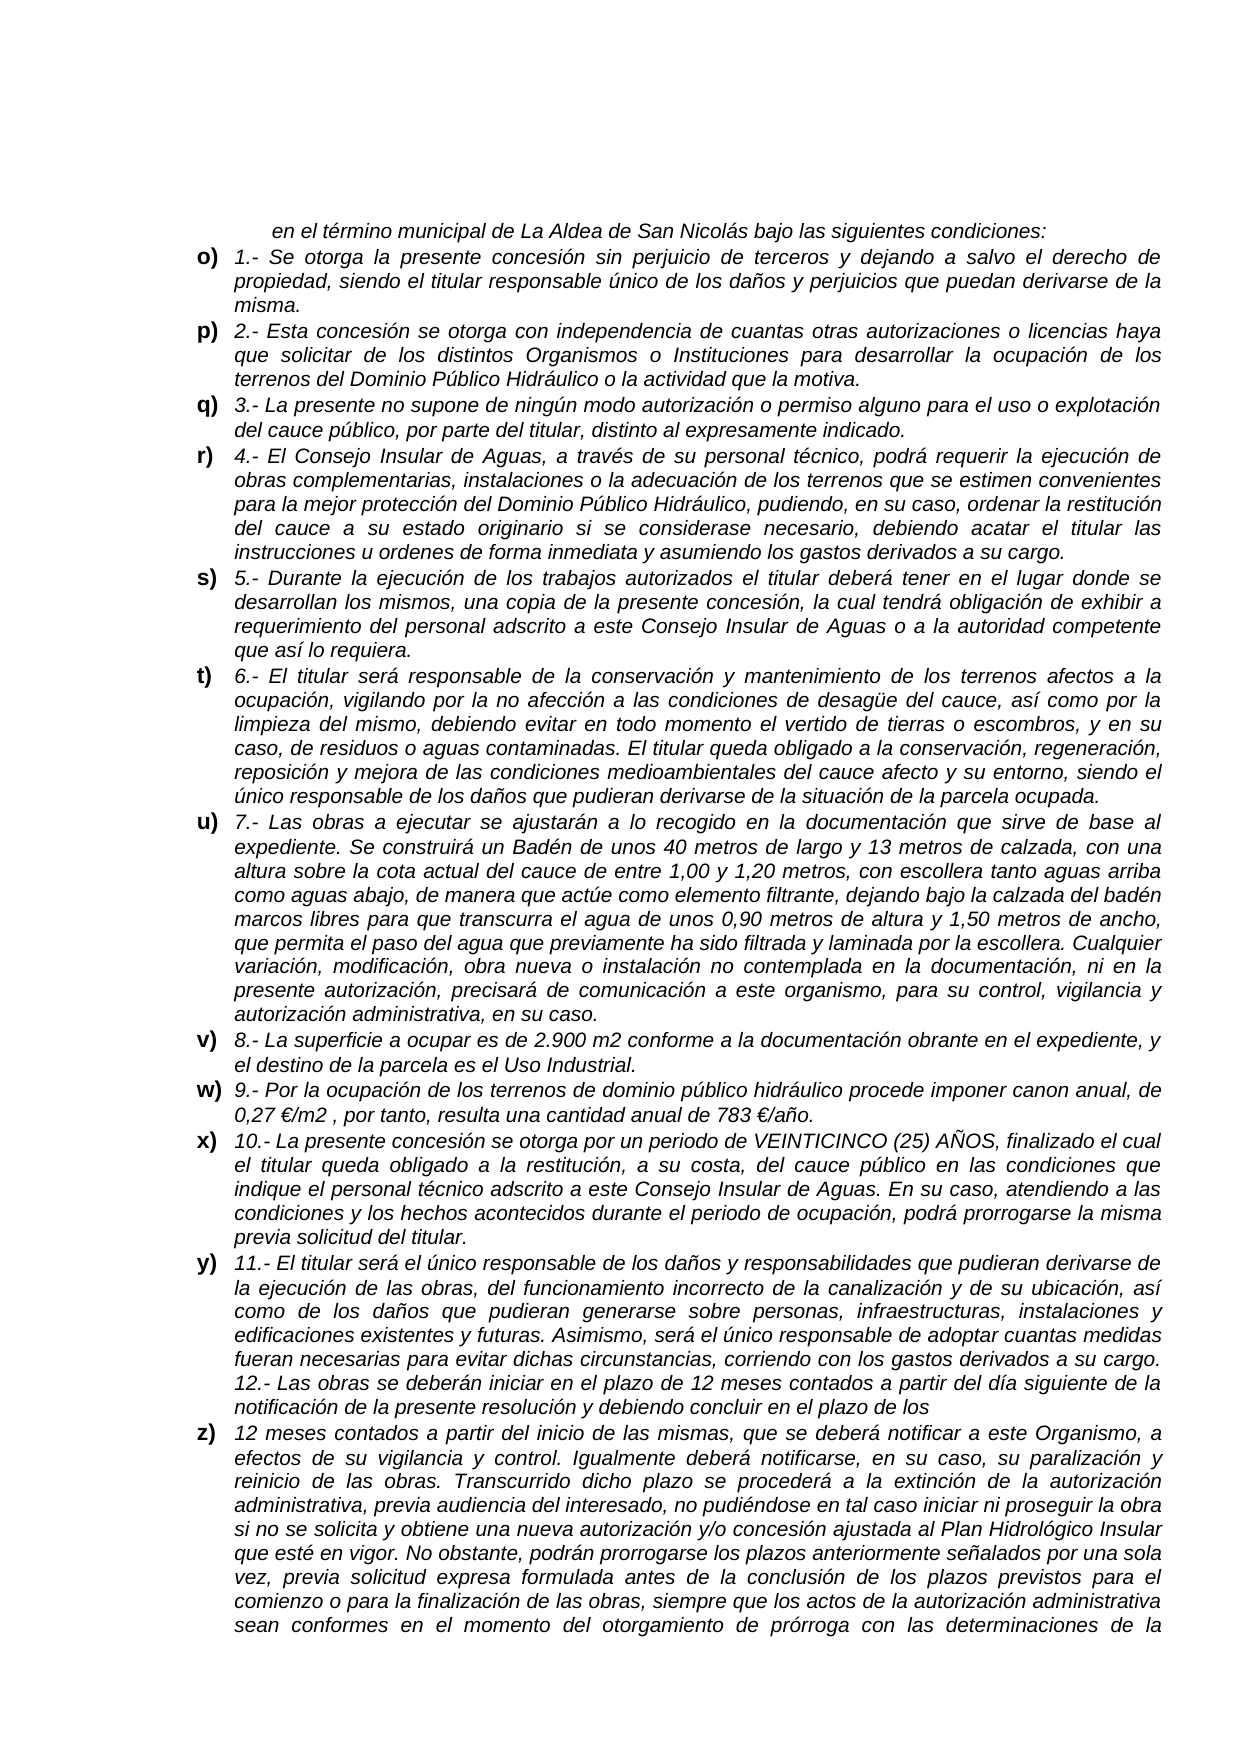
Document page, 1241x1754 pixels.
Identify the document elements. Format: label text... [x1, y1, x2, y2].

list 9.- Por la ocupación de los terrenos de dominio público hidráulico procede imponer canon anual, de 0,27 €/m2 , por tanto, resulta una cantidad anual de 783 €/año. [197, 1076, 1163, 1127]
list 4.- El Consejo Insular de Aguas, a través de su personal técnico, podrá requerir la ejecución de obras complementarias, instalaciones o la adecuación de los terrenos que se estimen convenientes para la mejor protección del Dominio Público Hidráulico, pudiendo, en su caso, ordenar la restitución del cauce a su estado originario si se considerase necesario, debiendo acatar el titular las instrucciones u ordenes de forma inmediata y asumiendo los gastos derivados a su cargo. [197, 442, 1163, 564]
list 1.- Se otorga la presente concesión sin perjuicio de terceros y dejando a salvo el derecho de propiedad, siendo el titular responsable único de los daños y perjuicios que puedan derivarse de la misma. [197, 243, 1163, 317]
list 8.- La superficie a ocupar es de 2.900 m2 conforme a la documentación obrante en el expediente, y el destino de la parcela es el Uso Industrial. [197, 1026, 1163, 1076]
list 10.- La presente concesión se otorga por un periodo de VEINTICINCO (25) AÑOS, finalizado el cual el titular queda obligado a la restitución, a su costa, del cauce público en las condiciones que indique el personal técnico adscrito a este Consejo Insular de Aguas. En su caso, atendiendo a las condiciones y los hechos acontecidos durante el periodo de ocupación, podrá prorrogarse la misma previa solicitud del titular. [197, 1127, 1163, 1249]
list 5.- Durante la ejecución de los trabajos autorizados el titular deberá tener en el lugar donde se desarrollan los mismos, una copia de la presente concesión, la cual tendrá obligación de exhibir a requerimiento del personal adscrito a este Consejo Insular de Aguas o a la autoridad competente que así lo requiera. [197, 564, 1163, 662]
list 6.- El titular será responsable de la conservación y mantenimiento de los terrenos afectos a la ocupación, vigilando por la no afección a las condiciones de desagüe del cauce, así como por la limpieza del mismo, debiendo evitar en todo momento el vertido de tierras o escombros, y en su caso, de residuos o aguas contaminadas. El titular queda obligado a la conservación, regeneración, reposición y mejora de las condiciones medioambientales del cauce afecto y su entorno, siendo el único responsable de los daños que pudieran derivarse de la situación de la parcela ocupada. [197, 662, 1163, 808]
list 7.- Las obras a ejecutar se ajustarán a lo recogido en la documentación que sirve de base al expediente. Se construirá un Badén de unos 40 metros de largo y 13 metros de calzada, con una altura sobre la cota actual del cauce de entre 1,00 y 1,20 metros, con escollera tanto aguas arriba como aguas abajo, de manera que actúe como elemento filtrante, dejando bajo la calzada del badén marcos libres para que transcurra el agua de unos 0,90 metros de altura y 1,50 metros de ancho, que permita el paso del agua que previamente ha sido filtrada y laminada por la escollera. Cualquier variación, modificación, obra nueva o instalación no contemplada en la documentación, ni en la presente autorización, precisará de comunicación a este organismo, para su control, vigilancia y autorización administrativa, en su caso. [197, 808, 1163, 1026]
list 2.- Esta concesión se otorga con independencia de cuantas otras autorizaciones o licencias haya que solicitar de los distintos Organismos o Instituciones para desarrollar la ocupación de los terrenos del Dominio Público Hidráulico o la actividad que la motiva. [197, 317, 1163, 391]
list 11.- El titular será el único responsable de los daños y responsabilidades que pudieran derivarse de la ejecución de las obras, del funcionamiento incorrecto de la canalización y de su ubicación, así como de los daños que pudieran generarse sobre personas, infraestructuras, instalaciones y edificaciones existentes y futuras. Asimismo, será el único responsable de adoptar cuantas medidas fueran necesarias para evitar dichas circunstancias, corriendo con los gastos derivados a su cargo. 12.- Las obras se deberán iniciar en el plazo de 12 meses contados a partir del día siguiente de la notificación de la presente resolución y debiendo concluir en el plazo de los [197, 1249, 1163, 1419]
list en el término municipal de La Aldea de San Nicolás bajo las siguientes condiciones: [272, 219, 1163, 243]
list 12 meses contados a partir del inicio de las mismas, que se deberá notificar a este Organismo, a efectos de su vigilancia y control. Igualmente deberá notificarse, en su caso, su paralización y reinicio de las obras. Transcurrido dicho plazo se procederá a la extinción de la autorización administrativa, previa audiencia del interesado, no pudiéndose en tal caso iniciar ni proseguir la obra si no se solicita y obtiene una nueva autorización y/o concesión ajustada al Plan Hidrológico Insular que esté en vigor. No obstante, podrán prorrogarse los plazos anteriormente señalados por una sola vez, previa solicitud expresa formulada antes de la conclusión de los plazos previstos para el comienzo o para la finalización de las obras, siempre que los actos de la autorización administrativa sean conformes en el momento del otorgamiento de prórroga con las determinaciones de la [197, 1419, 1163, 1637]
list 3.- La presente no supone de ningún modo autorización o permiso alguno para el uso o explotación del cauce público, por parte del titular, distinto al expresamente indicado. [197, 391, 1163, 442]
